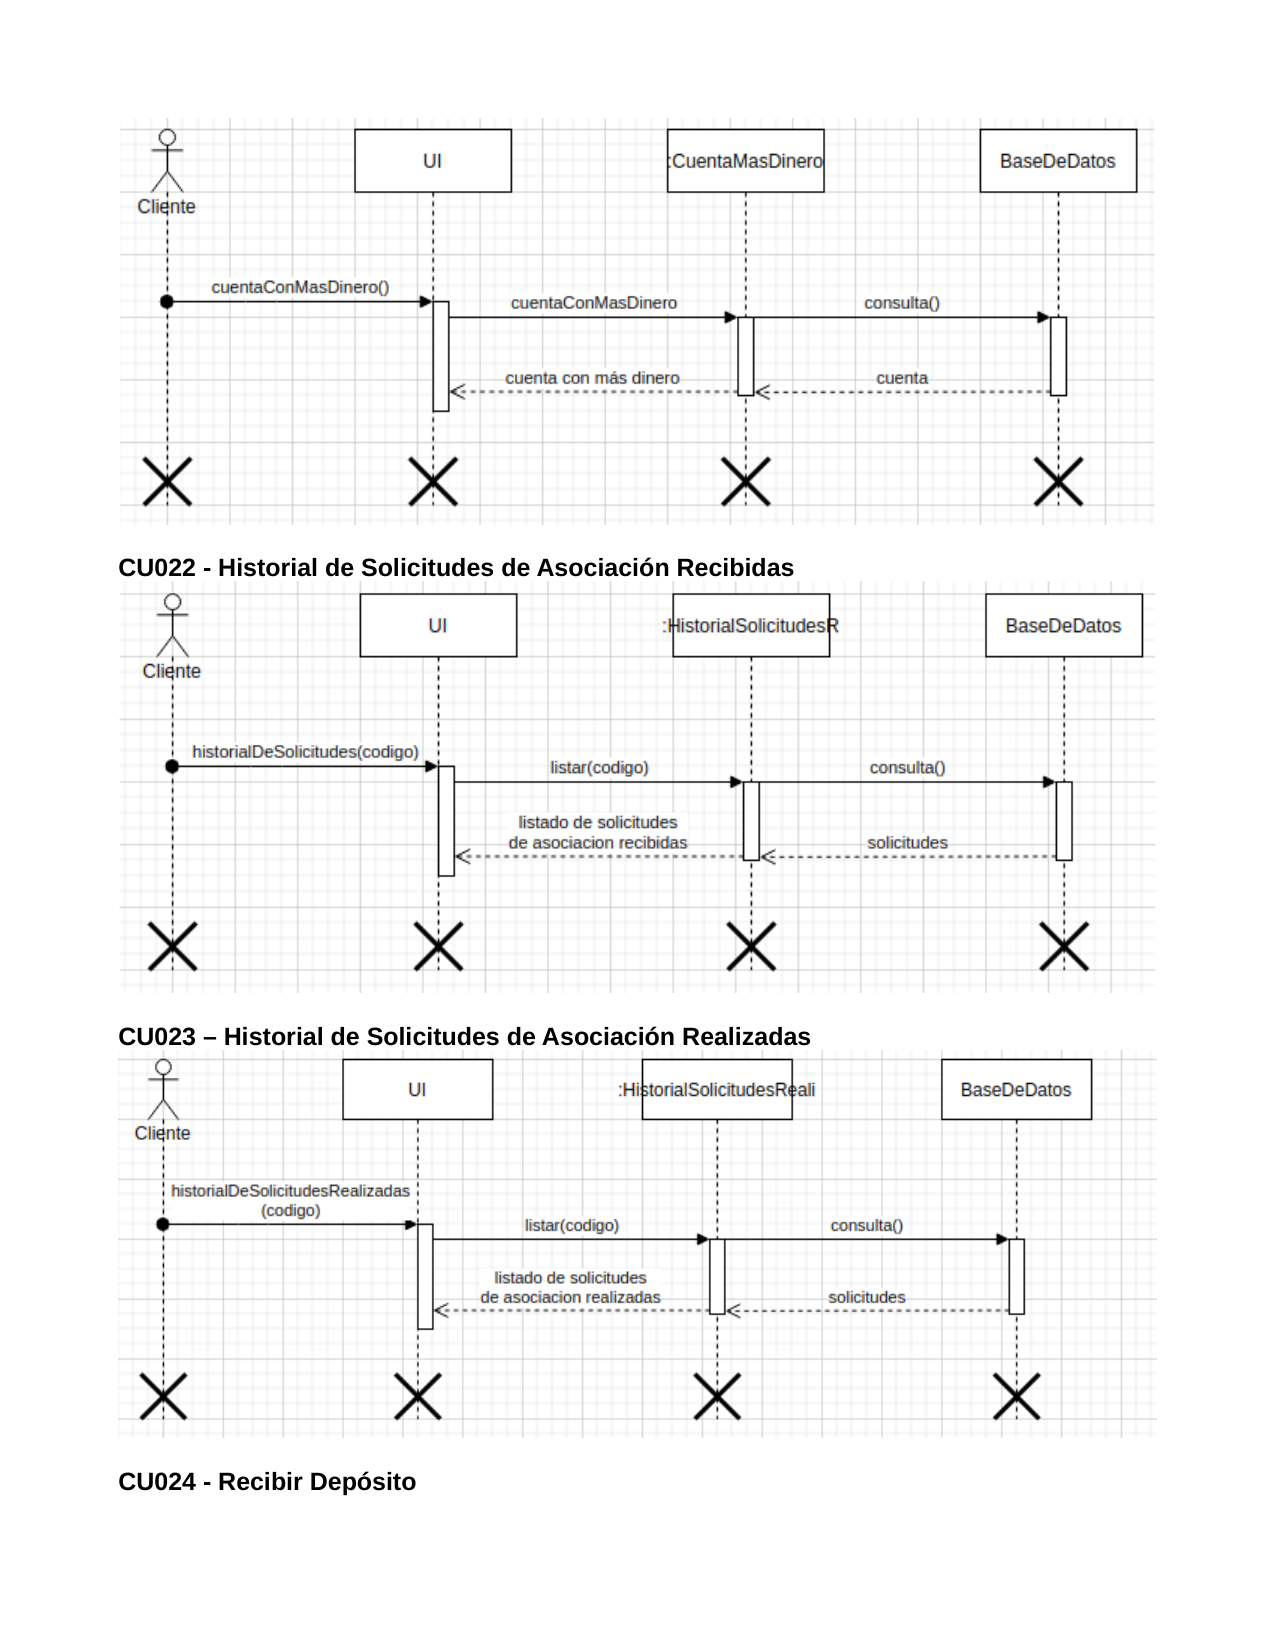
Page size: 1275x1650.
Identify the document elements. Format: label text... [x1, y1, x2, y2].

text CU022 - Historial de Solicitudes de Asociación Recibidas [118, 553, 1157, 582]
picture [119, 581, 1156, 993]
picture [118, 1050, 1157, 1438]
text CU024 - Recibir Depósito [118, 1467, 1157, 1495]
picture [120, 118, 1155, 525]
text CU023 – Historial de Solicitudes de Asociación Realizadas [118, 1022, 1157, 1050]
